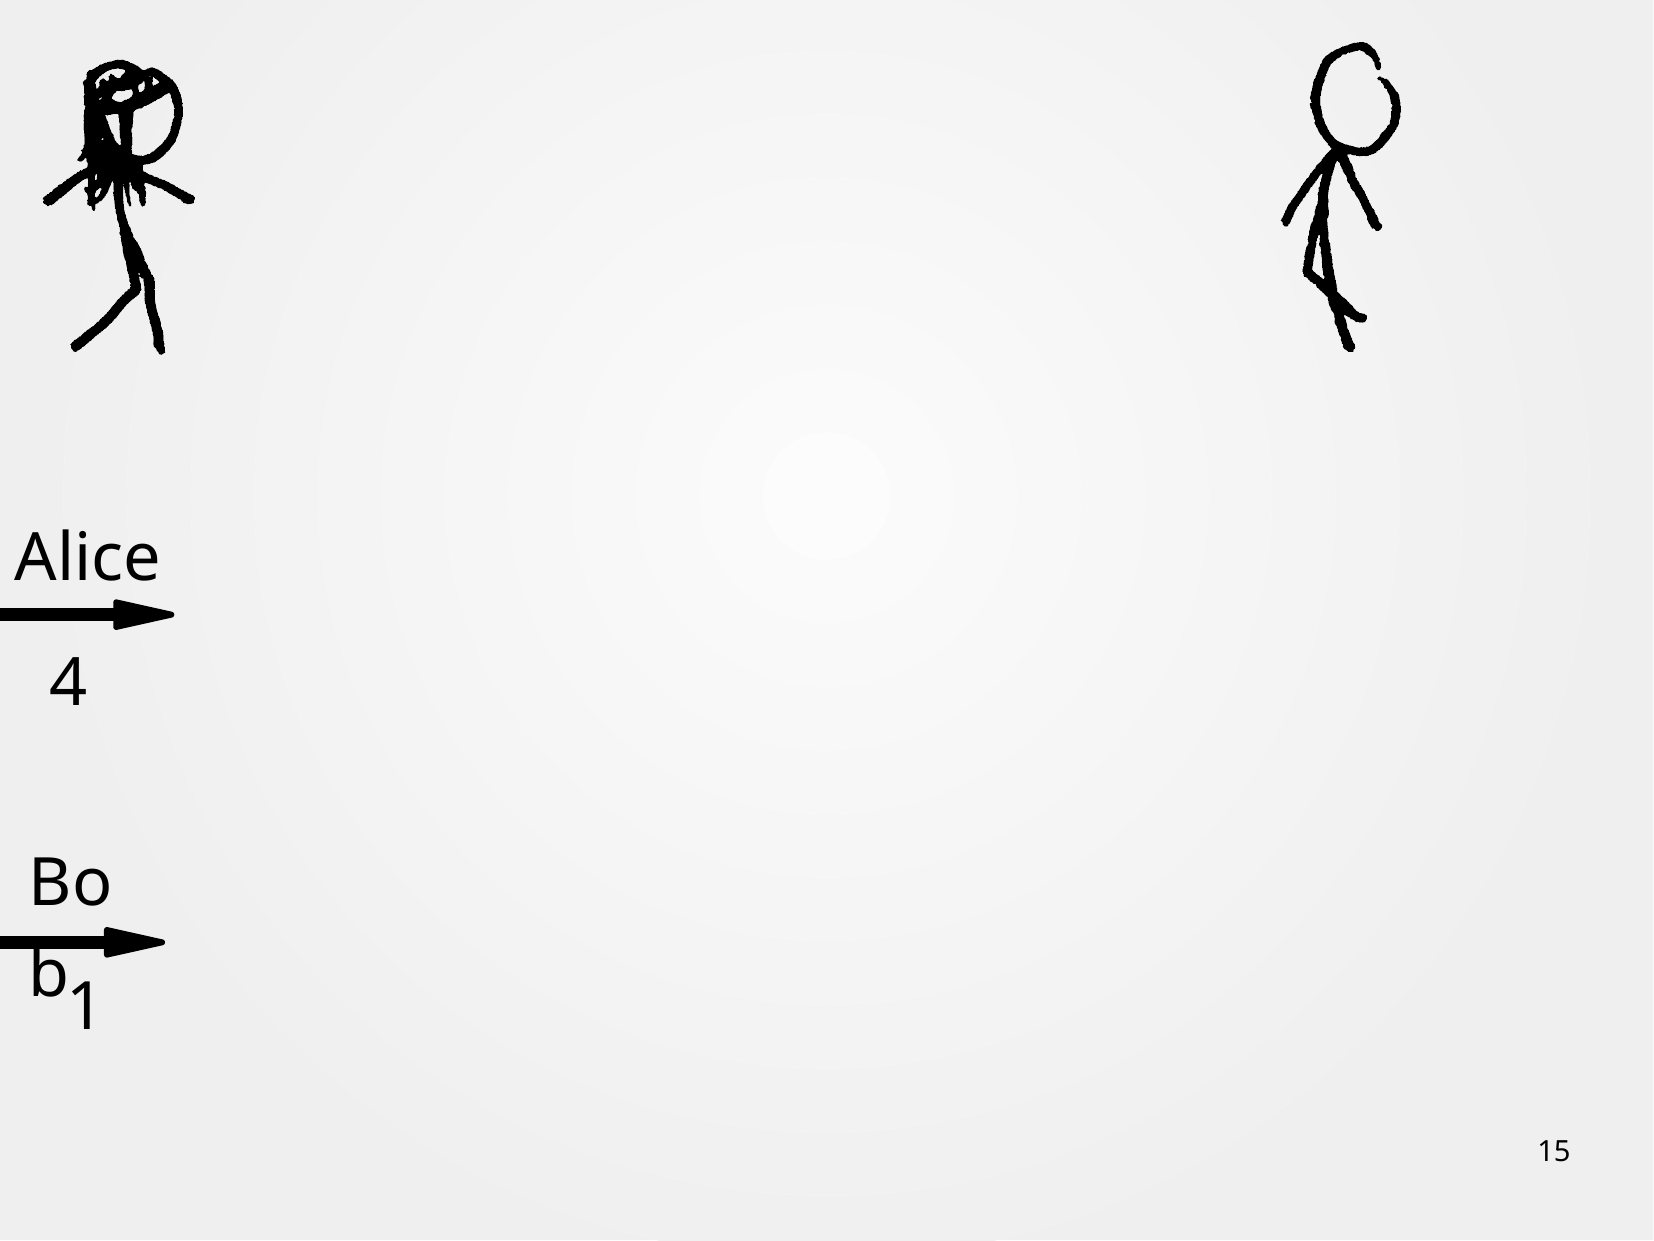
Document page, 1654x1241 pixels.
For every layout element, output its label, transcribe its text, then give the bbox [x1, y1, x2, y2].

picture [41, 58, 197, 355]
picture [1277, 38, 1404, 355]
text_box 1 [52, 951, 127, 1053]
text_box 4 [34, 626, 121, 729]
text_box Alice [0, 501, 192, 597]
text_box Bob [14, 826, 165, 922]
